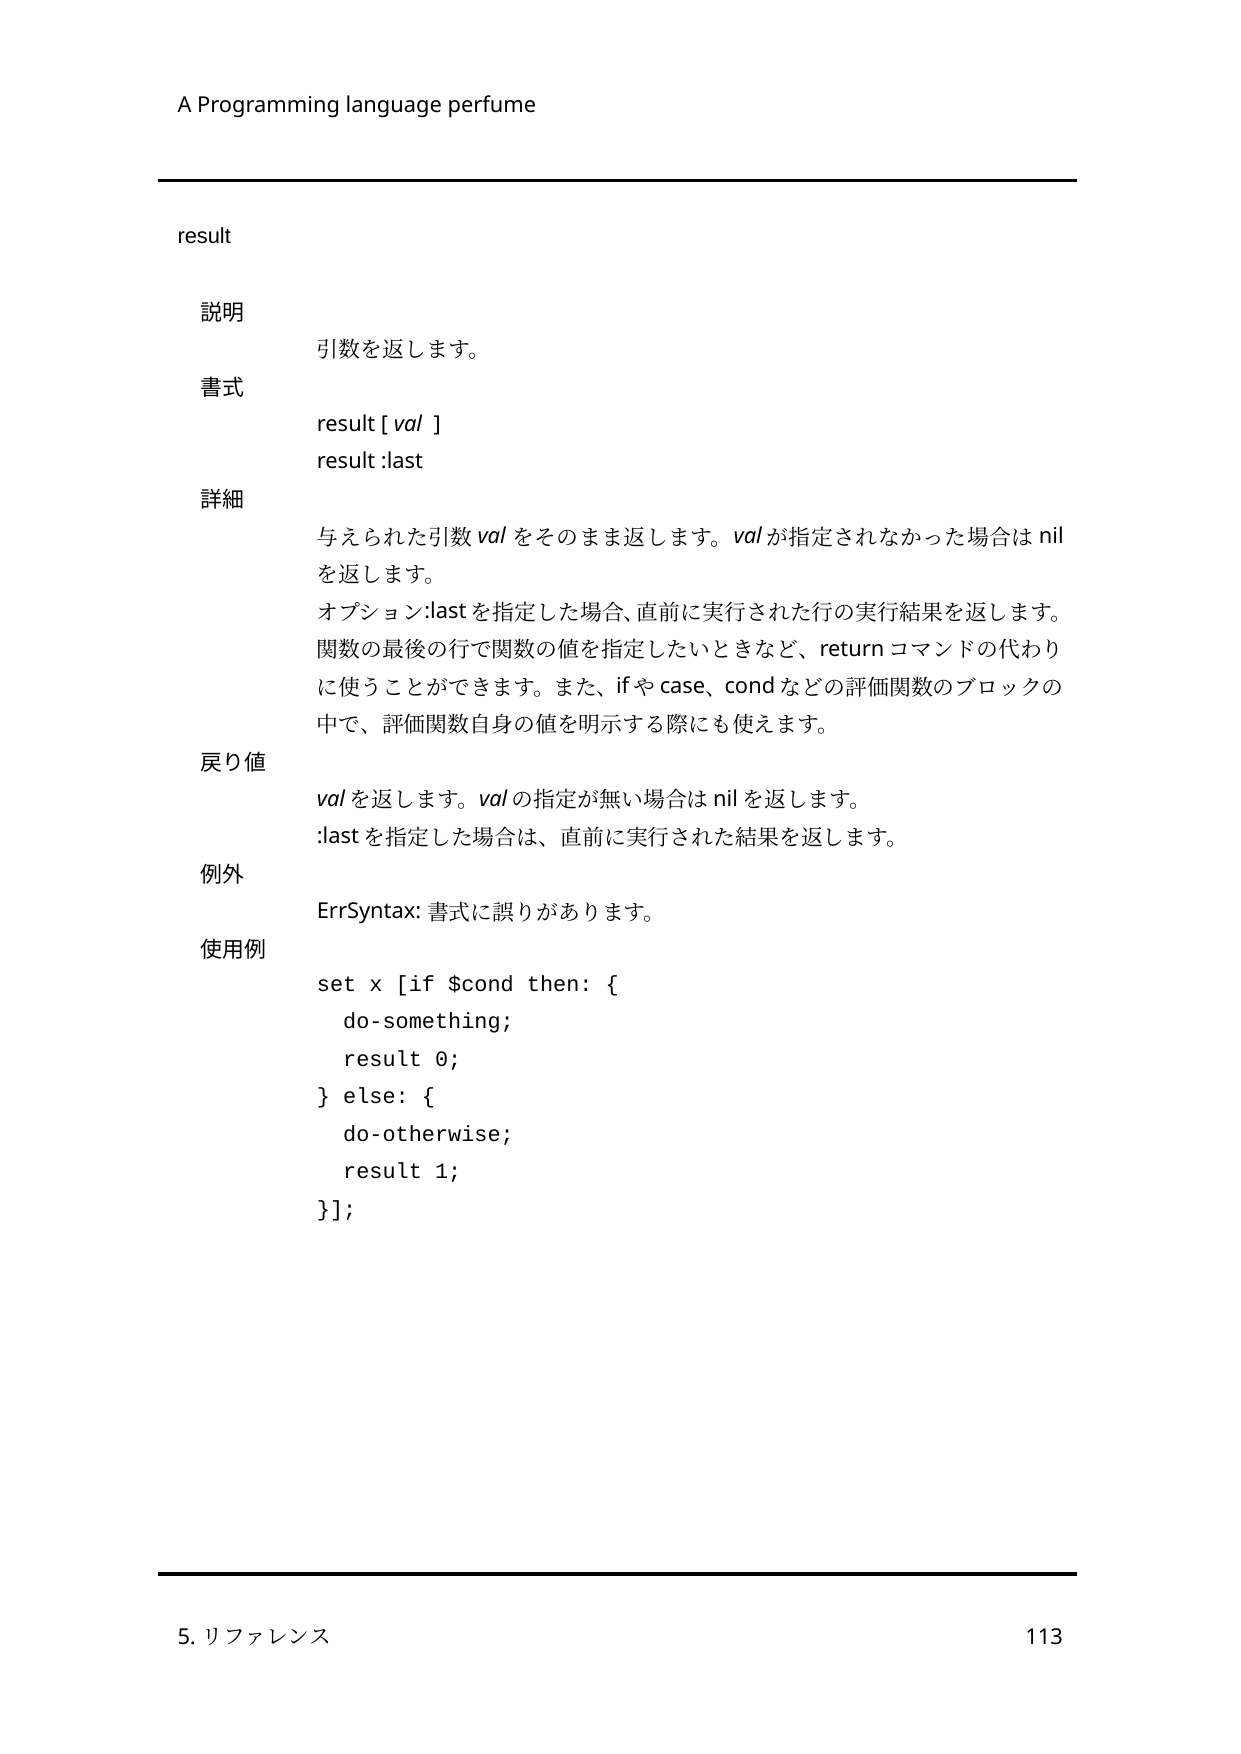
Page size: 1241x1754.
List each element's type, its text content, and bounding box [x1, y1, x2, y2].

table_cell 与えられた引数val をそのまま返します。valが指定されなかった場合はnilを返します。 オプション:lastを指定した場合、直前に実行された行の実行結果を返します。 関数の最後の行で関数の値を指定したいときなど、returnコマンドの代わりに使うことができます。また、ifやcase、condなどの評価関数のブロックの中で、評価関数自身の値を明示する際にも使えます。 [317, 479, 1063, 742]
table_cell result [ val ] result :last [317, 367, 1063, 479]
table_cell ErrSyntax: 書式に誤りがあります。 [317, 854, 1063, 929]
table_cell 書式 [200, 367, 317, 479]
table_header 説明 [200, 292, 317, 367]
table_cell 例外 [200, 854, 317, 929]
subtitle result [177, 217, 1063, 254]
table_cell valを返します。valの指定が無い場合はnilを返します。 :lastを指定した場合は、直前に実行された結果を返します。 [317, 742, 1063, 854]
table_cell 使用例 [200, 929, 317, 1229]
table_cell 戻り値 [200, 742, 317, 854]
table_cell set x [if $cond then: { do-something; result 0; } else: { do-otherwise; result 1; }]; [317, 929, 1063, 1229]
table_cell 詳細 [200, 479, 317, 742]
table_header 引数を返します。 [317, 292, 1063, 367]
